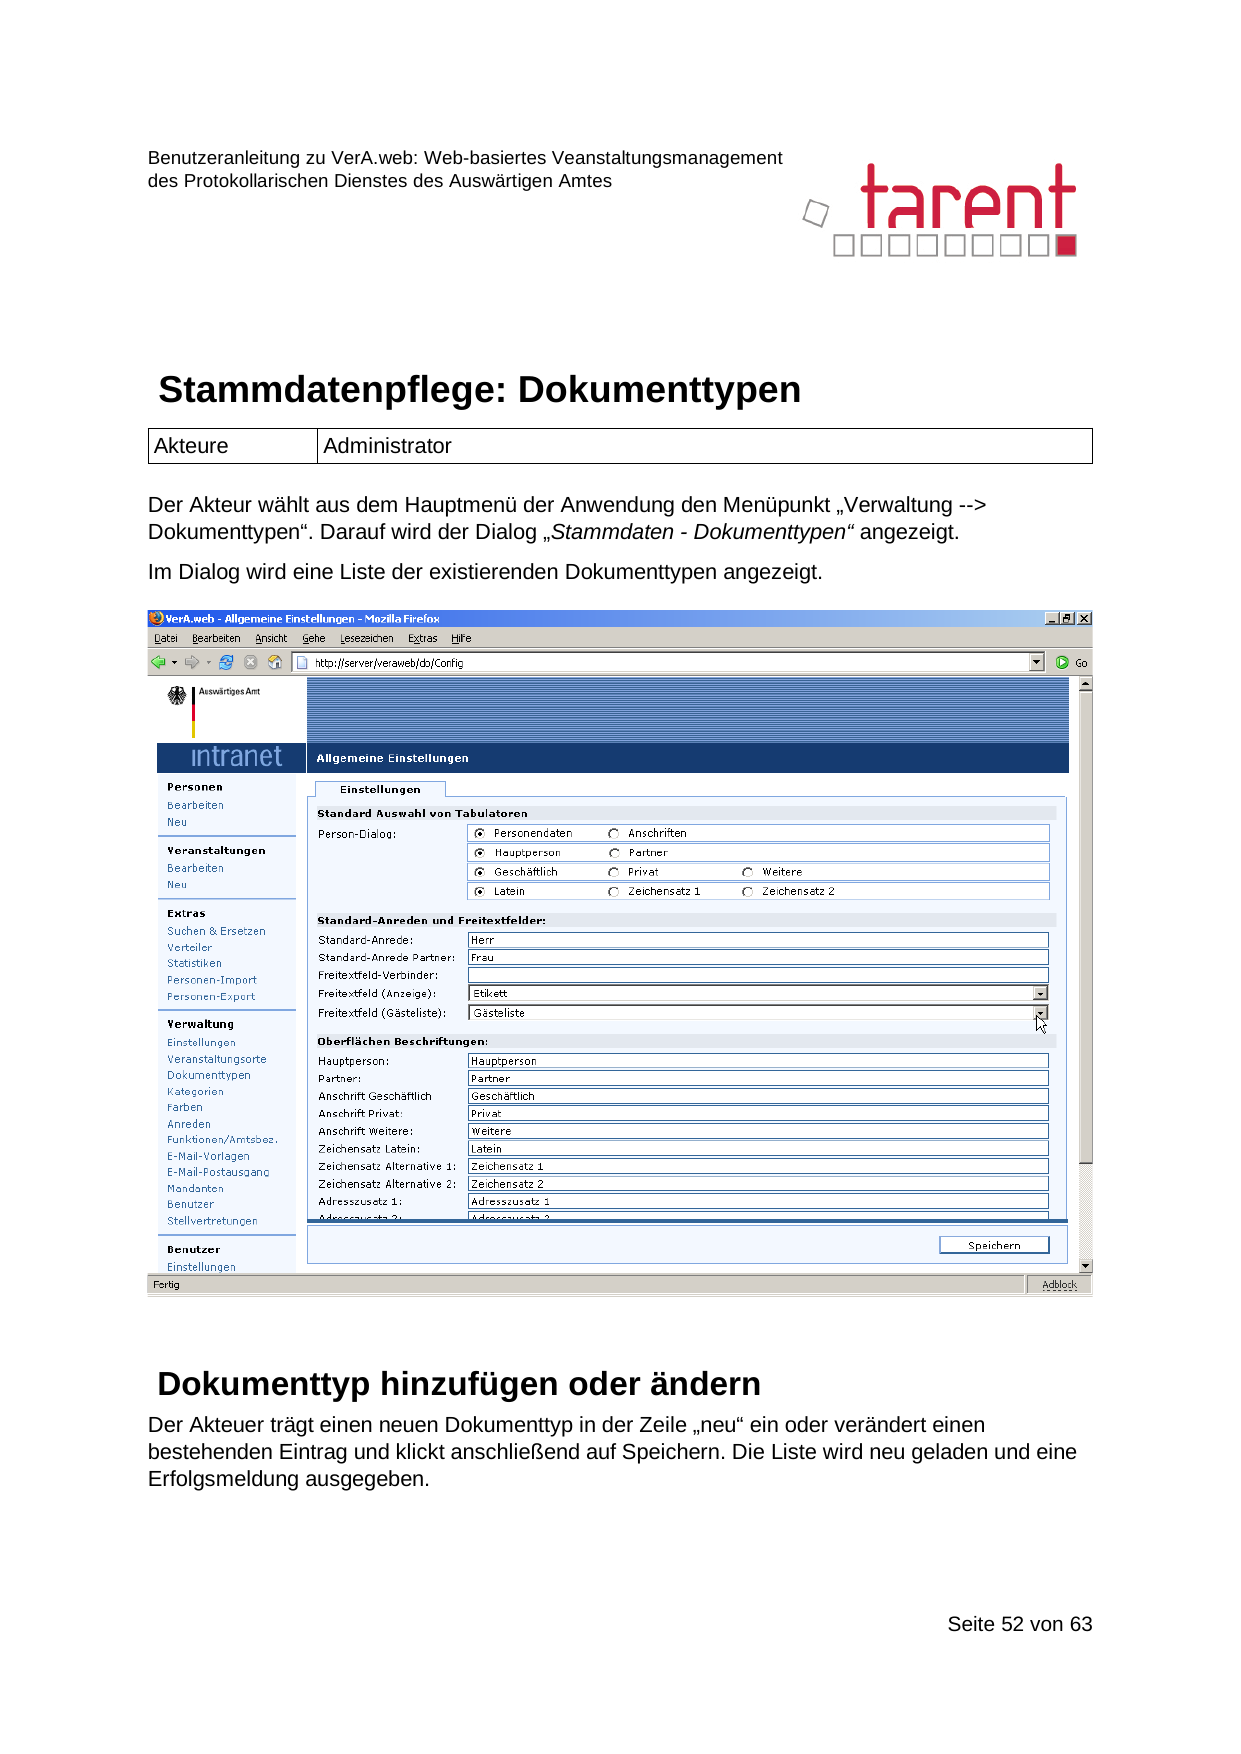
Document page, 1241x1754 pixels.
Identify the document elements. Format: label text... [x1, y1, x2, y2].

table_header Akteure [149, 429, 317, 463]
text Der Akteuer trägt einen neuen Dokumenttyp in der Zeile „neu“ ein oder verändert einen bestehenden Eintrag und klickt anschließend auf Speichern. Die Liste wird neu geladen und eine Erfolgsmeldung ausgegeben. [148, 1412, 1092, 1491]
text Der Akteur wählt aus dem Hauptmenü der Anwendung den Menüpunkt „Verwaltung --> Dokumenttypen“. Darauf wird der Dialog „Stammdaten - Dokumenttypen“ angezeigt. [148, 466, 1092, 544]
subtitle Dokumenttyp hinzufügen oder ändern [148, 1365, 1092, 1402]
text Im Dialog wird eine Liste der existierenden Dokumenttypen angezeigt. [148, 559, 1092, 610]
picture [147, 610, 1093, 1297]
picture [790, 151, 1091, 268]
table_header Administrator [318, 429, 1092, 463]
subtitle Stammdatenpflege: Dokumenttypen [148, 369, 1092, 411]
